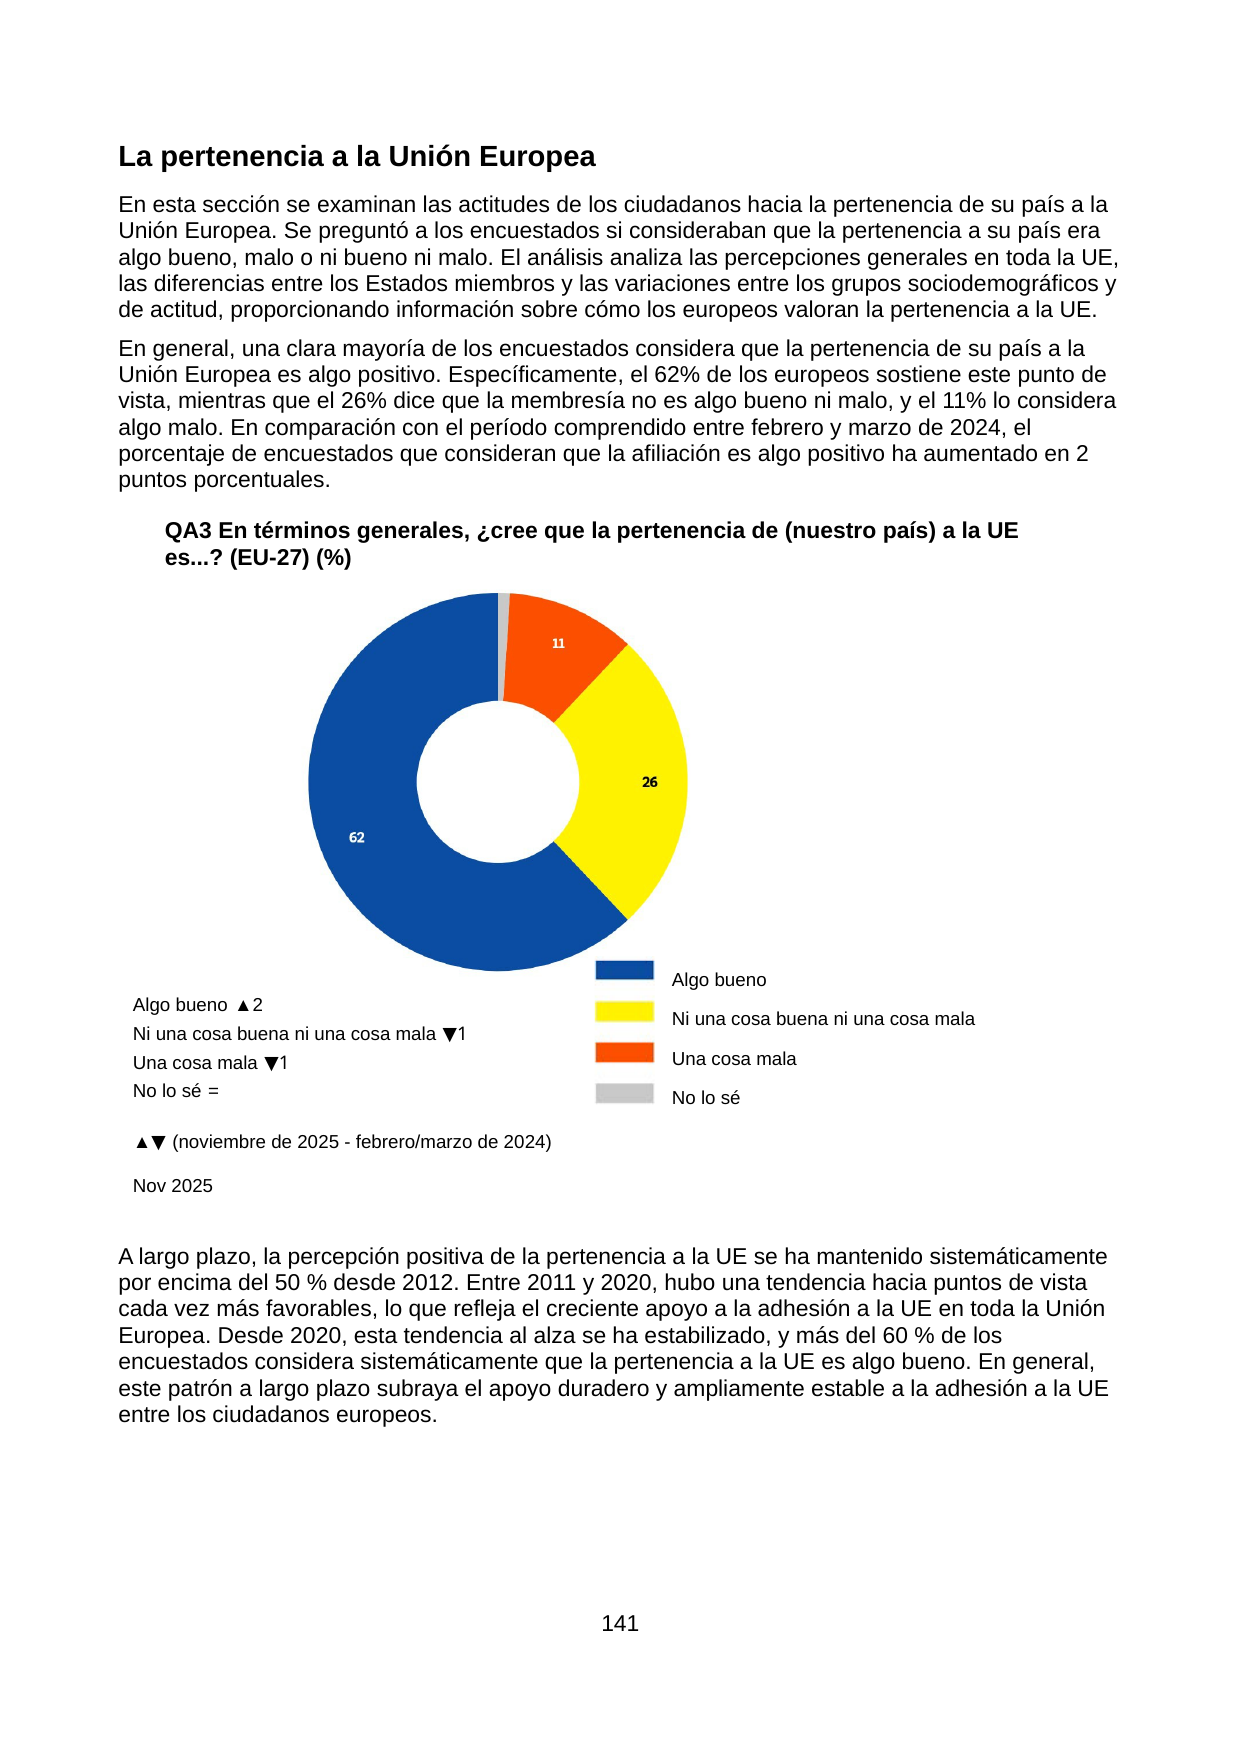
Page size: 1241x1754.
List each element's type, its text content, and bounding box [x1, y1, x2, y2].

picture [701, 977, 706, 985]
text En esta sección se examinan las actitudes de los ciudadanos hacia la pertenencia de su país a la Unión Europea. Se preguntó a los encuestados si consideraban que la pertenencia a su país era algo bueno, malo o ni bueno ni malo. El análisis analiza las percepciones generales en toda la UE, las diferencias entre los Estados miembros y las variaciones entre los grupos sociodemográficos y de actitud, proporcionando información sobre cómo los europeos valoran la pertenencia a la UE. [118, 191, 1122, 323]
picture [292, 580, 707, 1107]
text En general, una clara mayoría de los encuestados considera que la pertenencia de su país a la Unión Europea es algo positivo. Específicamente, el 62% de los europeos sostiene este punto de vista, mientras que el 26% dice que la membresía no es algo bueno ni malo, y el 11% lo considera algo malo. En comparación con el período comprendido entre febrero y marzo de 2024, el porcentaje de encuestados que consideran que la afiliación es algo positivo ha aumentado en 2 puntos porcentuales. [118, 334, 1122, 493]
text A largo plazo, la percepción positiva de la pertenencia a la UE se ha mantenido sistemáticamente por encima del 50 % desde 2012. Entre 2011 y 2020, hubo una tendencia hacia puntos de vista cada vez más favorables, lo que refleja el creciente apoyo a la adhesión a la UE en toda la Unión Europea. Desde 2020, esta tendencia al alza se ha estabilizado, y más del 60 % de los encuestados considera sistemáticamente que la pertenencia a la UE es algo bueno. En general, este patrón a largo plazo subraya el apoyo duradero y ampliamente estable a la adhesión a la UE entre los ciudadanos europeos. [118, 1243, 1122, 1427]
subtitle La pertenencia a la Unión Europea [118, 139, 1122, 172]
